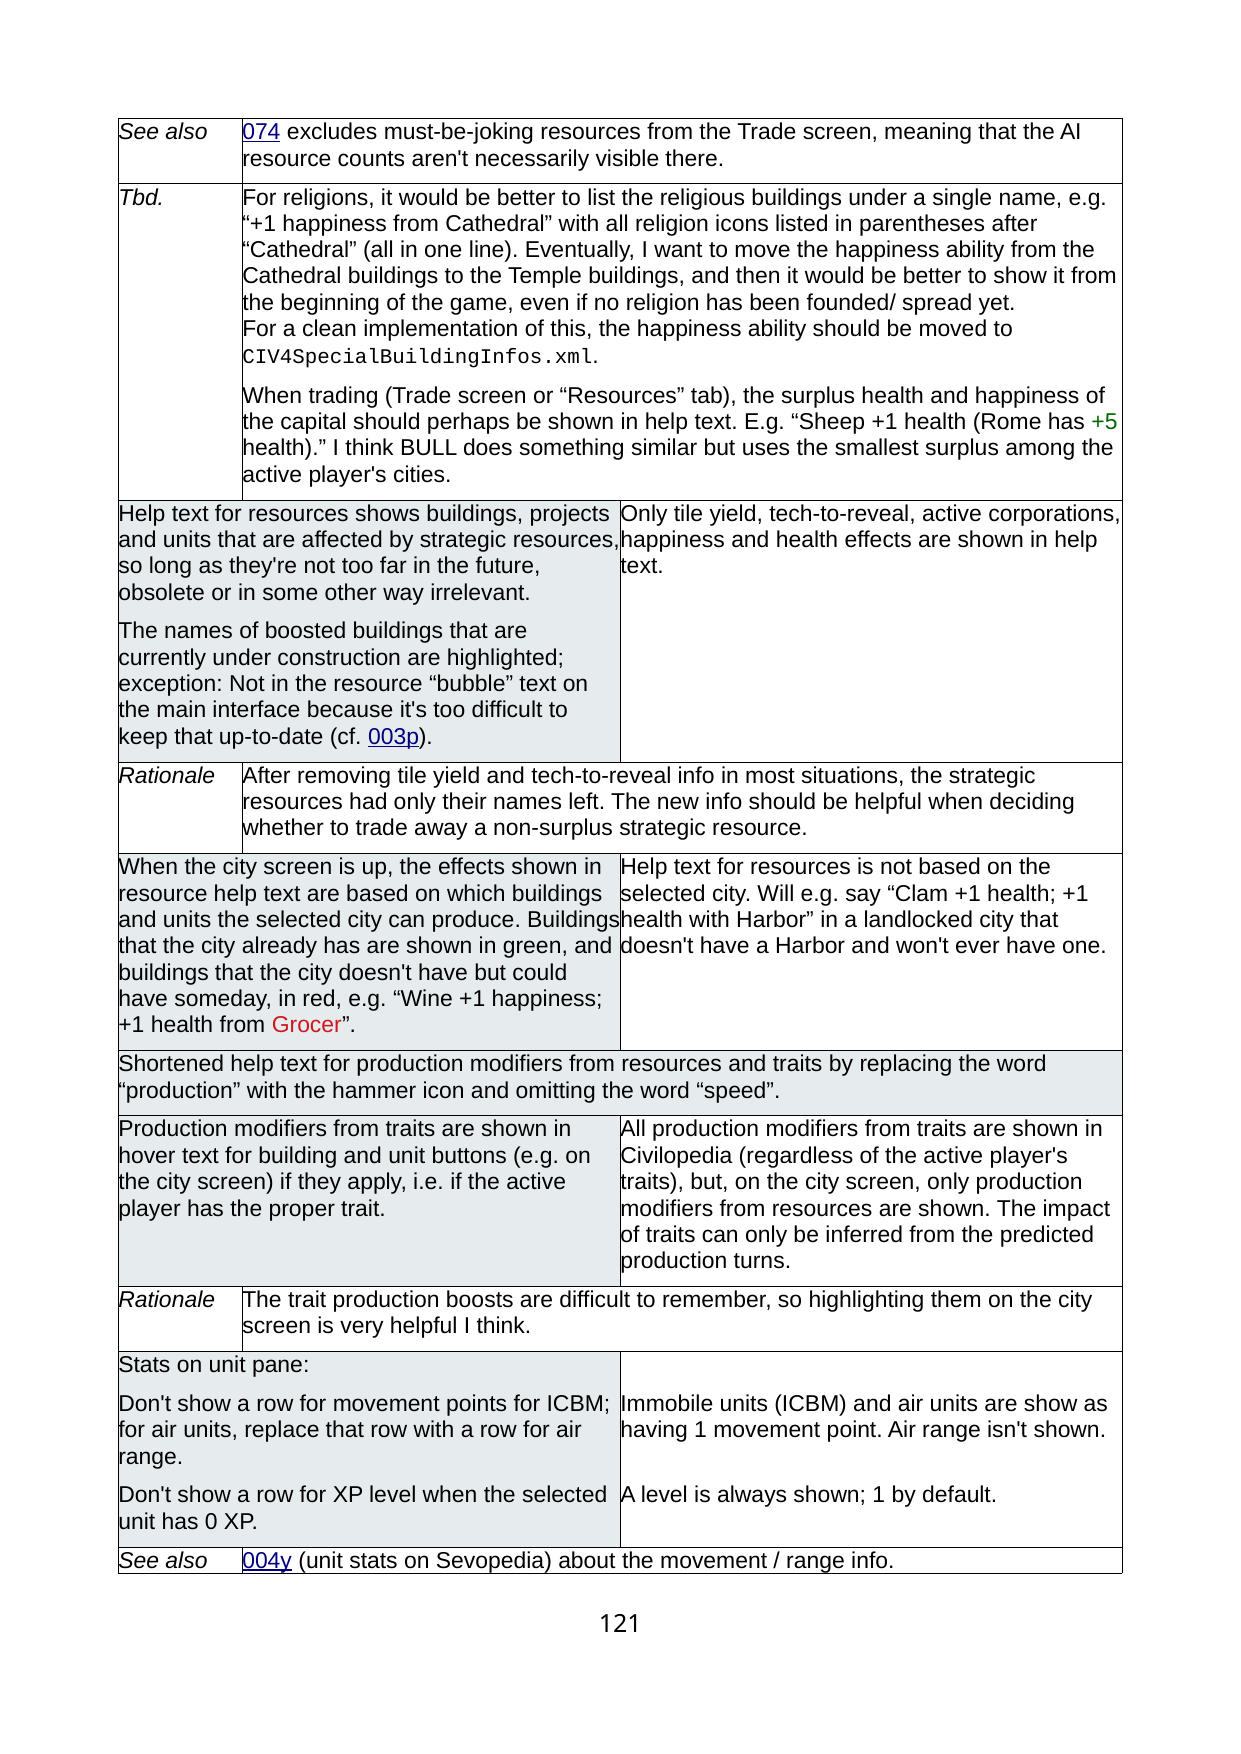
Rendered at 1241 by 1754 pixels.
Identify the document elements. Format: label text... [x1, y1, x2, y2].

table_cell All production modifiers from traits are shown in Civilopedia (regardless of the active player's traits), but, on the city screen, only production modifiers from resources are shown. The impact of traits can only be inferred from the predicted production turns. [621, 1116, 1122, 1286]
table_cell For religions, it would be better to list the religious buildings under a single name, e.g. “+1 happiness from Cathedral” with all religion icons listed in parentheses after “Cathedral” (all in one line). Eventually, I want to move the happiness ability from the Cathedral buildings to the Temple buildings, and then it would be better to show it from the beginning of the game, even if no religion has been founded/ spread yet. For a clean implementation of this, the happiness ability should be moved to CIV4SpecialBuildingInfos.xml. When trading (Trade screen or “Resources” tab), the surplus health and happiness of the capital should perhaps be shown in help text. E.g. “Sheep +1 health (Rome has +5 health).” I think BULL does something similar but uses the smallest surplus among the active player's cities. [243, 184, 1122, 499]
table_cell 004y (unit stats on Sevopedia) about the movement / range info. [243, 1548, 1122, 1573]
table_cell Help text for resources shows buildings, projects and units that are affected by strategic resources, so long as they're not too far in the future, obsolete or in some other way irrelevant. The names of boosted buildings that are currently under construction are highlighted; exception: Not in the resource “bubble” text on the main interface because it's too difficult to keep that up-to-date (cf. 003p). [119, 501, 620, 762]
table_cell Production modifiers from traits are shown in hover text for building and unit buttons (e.g. on the city screen) if they apply, i.e. if the active player has the proper trait. [119, 1116, 620, 1286]
table_cell After removing tile yield and tech-to-reveal info in most situations, the strategic resources had only their names left. The new info should be helpful when deciding whether to trade away a non-surplus strategic resource. [243, 763, 1122, 853]
table_cell Help text for resources is not based on the selected city. Will e.g. say “Clam +1 health; +1 health with Harbor” in a landlocked city that doesn't have a Harbor and won't ever have one. [621, 854, 1122, 1050]
table_cell Only tile yield, tech-to-reveal, active corporations, happiness and health effects are shown in help text. [621, 501, 1122, 762]
table_cell 074 excludes must-be-joking resources from the Trade screen, meaning that the AI resource counts aren't necessarily visible there. [243, 119, 1122, 183]
table_cell Rationale [119, 763, 242, 853]
table_cell Tbd. [119, 184, 242, 499]
table_cell Shortened help text for production modifiers from resources and traits by replacing the word “production” with the hammer icon and omitting the word “speed”. [119, 1051, 1122, 1115]
table_cell When the city screen is up, the effects shown in resource help text are based on which buildings and units the selected city can produce. Buildings that the city already has are shown in green, and buildings that the city doesn't have but could have someday, in red, e.g. “Wine +1 happiness; +1 health from Grocer”. [119, 854, 620, 1050]
table_cell Stats on unit pane: Don't show a row for movement points for ICBM; for air units, replace that row with a row for air range. Don't show a row for XP level when the selected unit has 0 XP. [119, 1352, 620, 1547]
table_cell See also [119, 119, 242, 183]
table_cell The trait production boosts are difficult to remember, so highlighting them on the city screen is very helpful I think. [243, 1287, 1122, 1351]
table_cell See also [119, 1548, 242, 1573]
table_cell Rationale [119, 1287, 242, 1351]
table_cell Immobile units (ICBM) and air units are show as having 1 movement point. Air range isn't shown. A level is always shown; 1 by default. [621, 1352, 1122, 1547]
